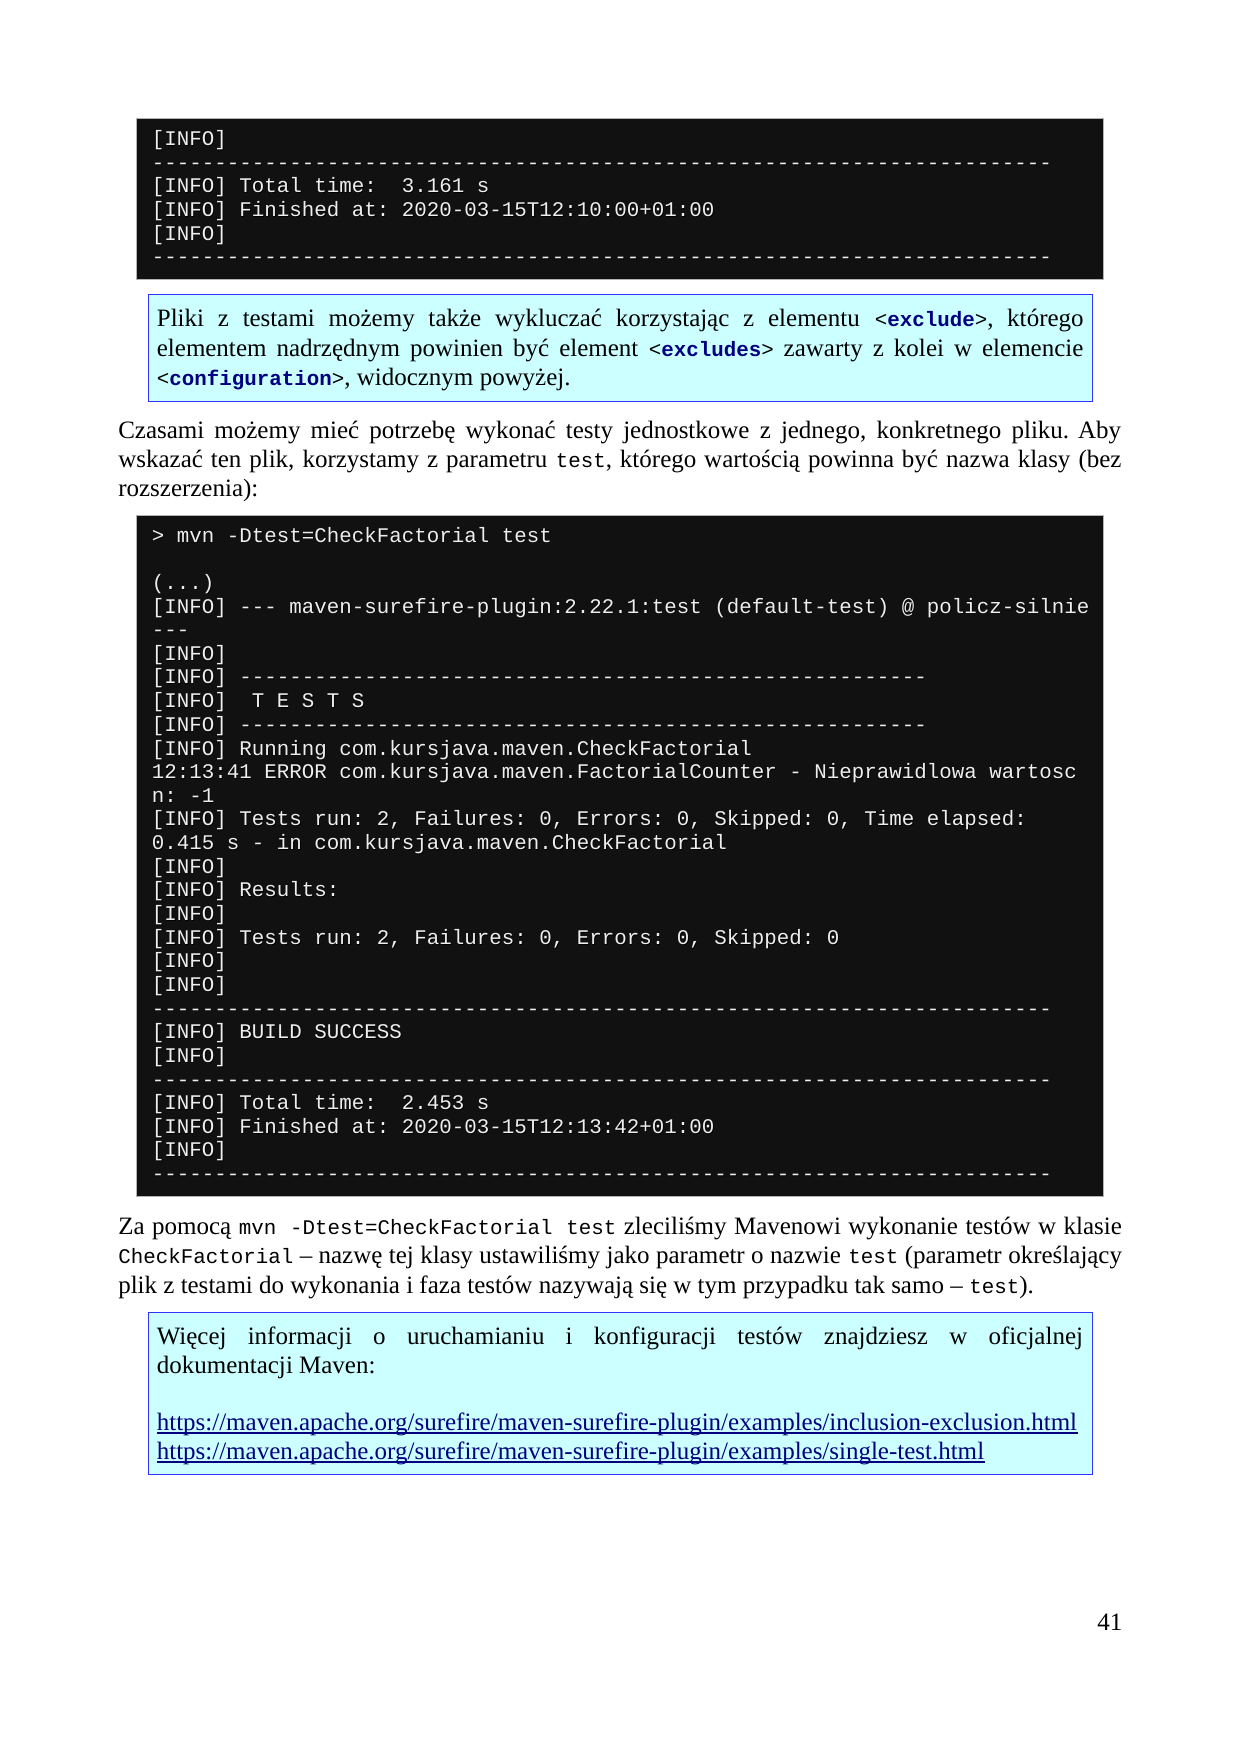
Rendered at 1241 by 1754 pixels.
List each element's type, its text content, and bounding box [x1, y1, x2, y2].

text [INFO] ------------------------------------------------------------------------ [137, 119, 1103, 165]
text Pliki z testami możemy także wykluczać korzystając z elementu <exclude>, którego elementem nadrzędnym powinien być element <excludes> zawarty z kolei w elemencie <configuration>, widocznym powyżej. [149, 295, 1092, 401]
text [INFO] ------------------------------------------------------------------------ [137, 1129, 1103, 1196]
text [INFO] ------------------------------------------------------- [137, 657, 1103, 680]
text [INFO] Tests run: 2, Failures: 0, Errors: 0, Skipped: 0, Time elapsed: 0.415 s - in com.kursjava.maven.CheckFactorial [137, 798, 1103, 846]
text [INFO] ------------------------------------------------------- [137, 704, 1103, 728]
text [INFO] Running com.kursjava.maven.CheckFactorial [137, 728, 1103, 751]
text [INFO] [137, 846, 1103, 869]
text [INFO] ------------------------------------------------------------------------ [137, 964, 1103, 1011]
text > mvn -Dtest=CheckFactorial test [137, 516, 1103, 538]
text [INFO] [137, 893, 1103, 917]
text (...) [137, 562, 1103, 586]
text [INFO] Results: [137, 869, 1103, 893]
text [INFO] Finished at: 2020-03-15T12:10:00+01:00 [137, 189, 1103, 213]
text 12:13:41 ERROR com.kursjava.maven.FactorialCounter - Nieprawidlowa wartosc n: -1 [137, 751, 1103, 798]
text [INFO] [137, 633, 1103, 657]
text Czasami możemy mieć potrzebę wykonać testy jednostkowe z jednego, konkretnego pliku. Aby wskazać ten plik, korzystamy z parametru test, którego wartością powinna być nazwa klasy (bez rozszerzenia): [118, 415, 1122, 502]
text [INFO] BUILD SUCCESS [137, 1011, 1103, 1035]
text [INFO] --- maven-surefire-plugin:2.22.1:test (default-test) @ policz-silnie --- [137, 586, 1103, 633]
text [INFO] Total time: 2.453 s [137, 1082, 1103, 1106]
text Więcej informacji o uruchamianiu i konfiguracji testów znajdziesz w oficjalnej dokumentacji Maven: [149, 1313, 1092, 1370]
text [INFO] Tests run: 2, Failures: 0, Errors: 0, Skipped: 0 [137, 917, 1103, 940]
text [INFO] ------------------------------------------------------------------------ [137, 213, 1103, 279]
text https://maven.apache.org/surefire/maven-surefire-plugin/examples/single-test.html [149, 1427, 1092, 1474]
text Za pomocą mvn -Dtest=CheckFactorial test zleciliśmy Mavenowi wykonanie testów w klasie CheckFactorial – nazwę tej klasy ustawiliśmy jako parametr o nazwie test (parametr określający plik z testami do wykonania i faza testów nazywają się w tym przypadku tak samo – test). [118, 1211, 1122, 1300]
text [INFO] Finished at: 2020-03-15T12:13:42+01:00 [137, 1106, 1103, 1129]
text [INFO] ------------------------------------------------------------------------ [137, 1035, 1103, 1082]
text [INFO] [137, 940, 1103, 964]
text [INFO] T E S T S [137, 680, 1103, 704]
text https://maven.apache.org/surefire/maven-surefire-plugin/examples/inclusion-exclusion.html [149, 1398, 1092, 1427]
text [INFO] Total time: 3.161 s [137, 165, 1103, 189]
